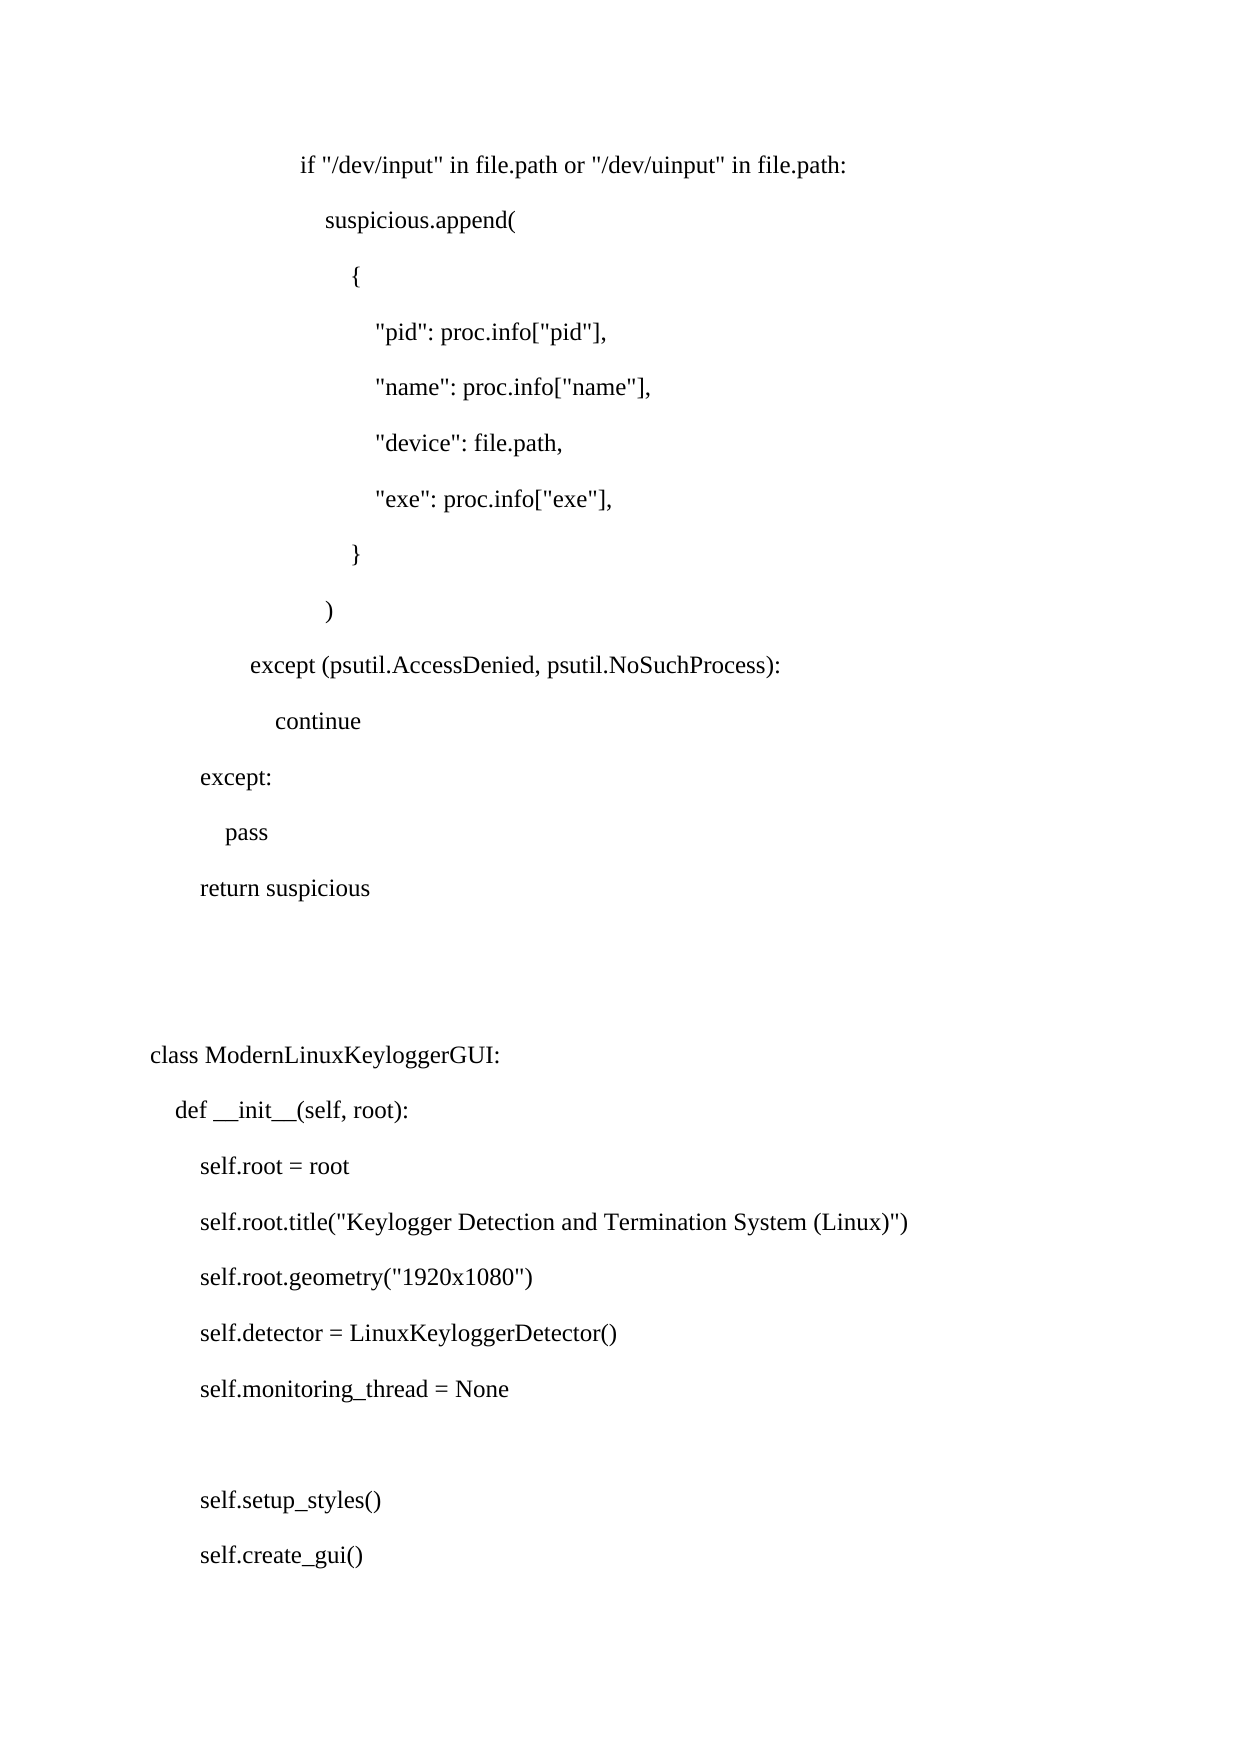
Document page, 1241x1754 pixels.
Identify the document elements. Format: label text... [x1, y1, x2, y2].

text self.create_gui() [150, 1541, 1091, 1569]
text continue [150, 706, 1091, 735]
text except: [150, 762, 1091, 791]
text return suspicious [150, 873, 1091, 902]
text class ModernLinuxKeyloggerGUI: [150, 1040, 1091, 1069]
text suspicious.append( [150, 206, 1091, 234]
text self.detector = LinuxKeyloggerDetector() [150, 1318, 1091, 1347]
text "pid": proc.info["pid"], [150, 317, 1091, 346]
text "device": file.path, [150, 428, 1091, 457]
text if "/dev/input" in file.path or "/dev/uinput" in file.path: [150, 150, 1091, 179]
text { [150, 261, 1091, 290]
text self.root = root [150, 1151, 1091, 1180]
text self.monitoring_thread = None [150, 1374, 1091, 1402]
text "name": proc.info["name"], [150, 372, 1091, 401]
text self.setup_styles() [150, 1485, 1091, 1514]
text pass [150, 817, 1091, 846]
text } [150, 539, 1091, 568]
text self.root.geometry("1920x1080") [150, 1262, 1091, 1291]
text ) [150, 595, 1091, 624]
text except (psutil.AccessDenied, psutil.NoSuchProcess): [150, 651, 1091, 679]
text "exe": proc.info["exe"], [150, 484, 1091, 512]
text self.root.title("Keylogger Detection and Termination System (Linux)") [150, 1207, 1091, 1236]
text def __init__(self, root): [150, 1096, 1091, 1124]
